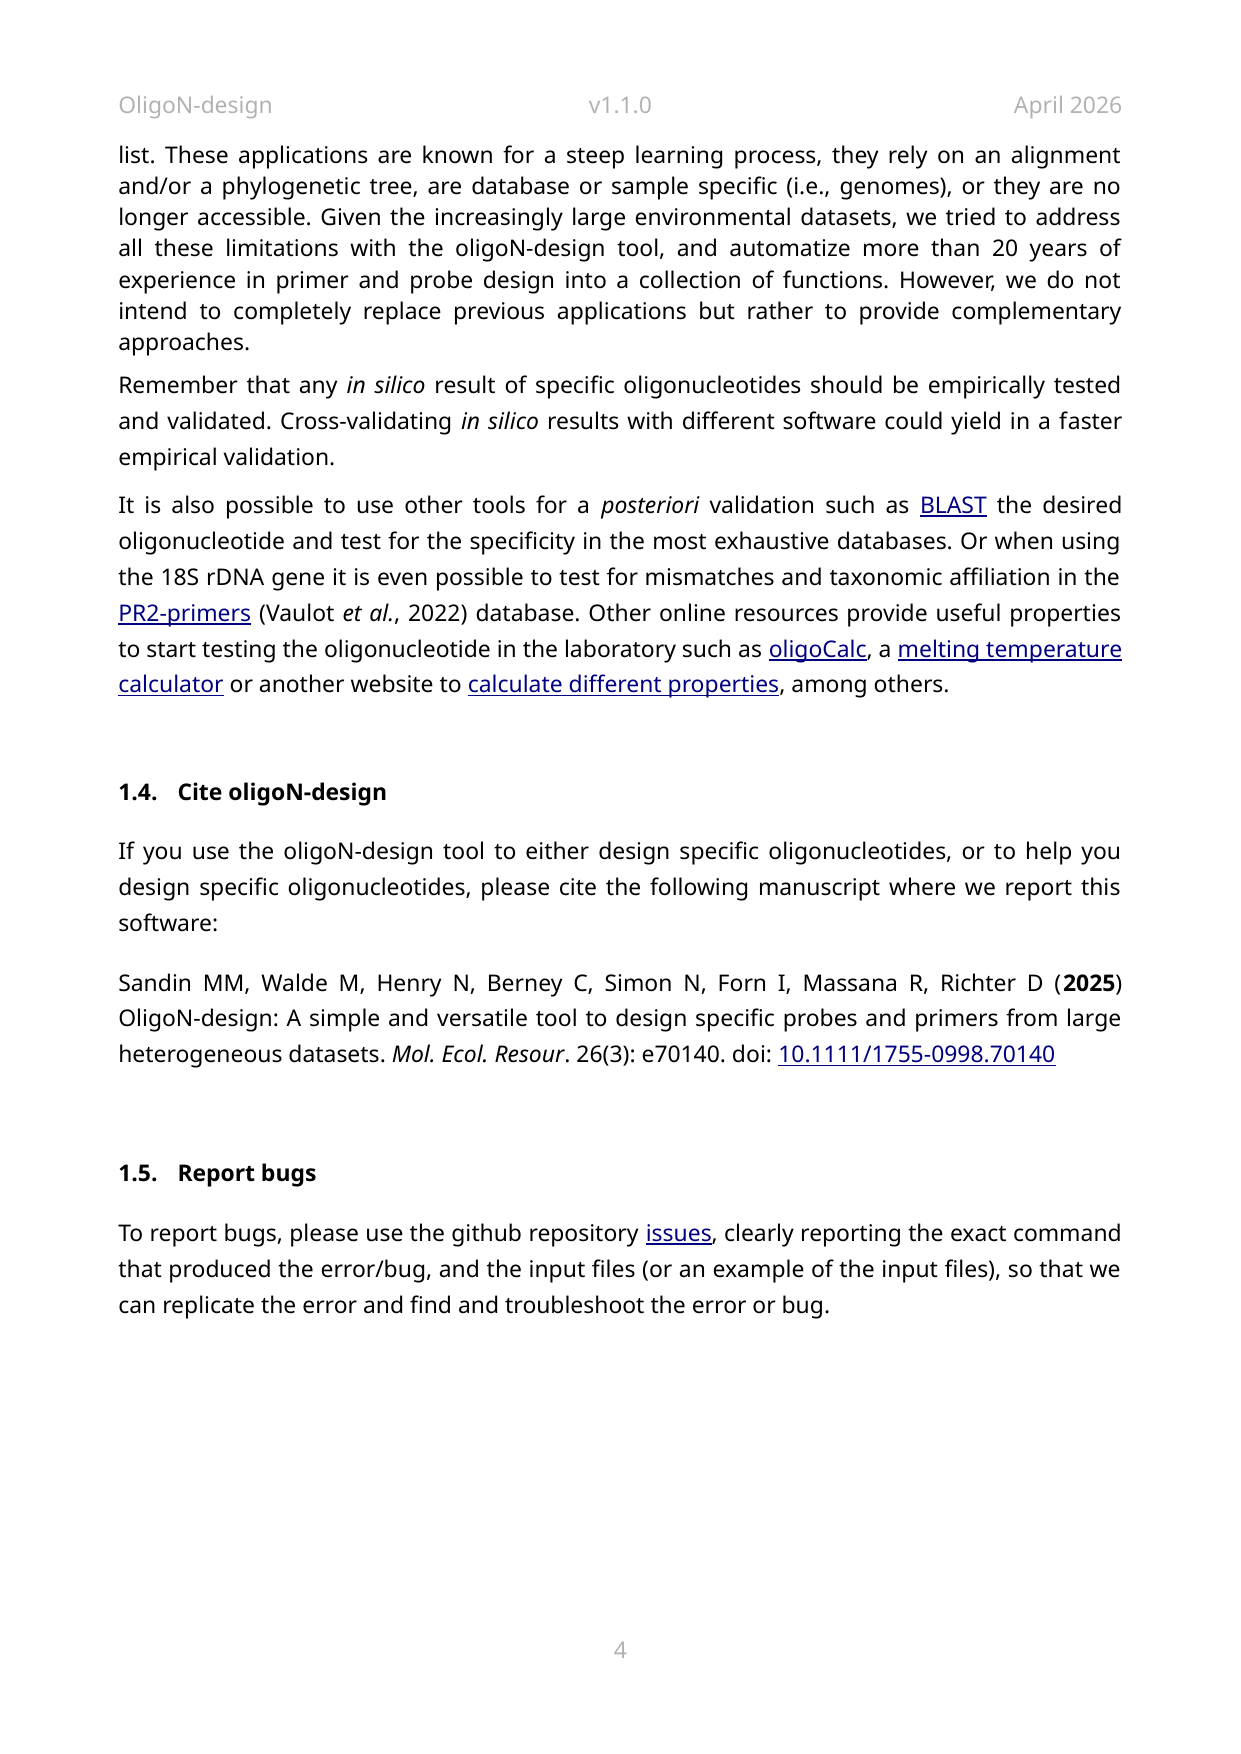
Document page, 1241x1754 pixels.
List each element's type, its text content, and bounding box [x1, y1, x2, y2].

text Remember that any in silico result of specific oligonucleotides should be empirically tested and validated. Cross-validating in silico results with different software could yield in a faster empirical validation. [118, 369, 1122, 472]
text If you use the oligoN-design tool to either design specific oligonucleotides, or to help you design specific oligonucleotides, please cite the following manuscript where we report this software: [118, 835, 1122, 938]
subtitle Cite oligoN-design [118, 776, 1122, 807]
text list. These applications are known for a steep learning process, they rely on an alignment and/or a phylogenetic tree, are database or sample specific (i.e., genomes), or they are no longer accessible. Given the increasingly large environmental datasets, we tried to address all these limitations with the oligoN-design tool, and automatize more than 20 years of experience in primer and probe design into a collection of functions. However, we do not intend to completely replace previous applications but rather to provide complementary approaches. [118, 139, 1122, 357]
subtitle Report bugs [118, 1157, 1122, 1188]
text To report bugs, please use the github repository issues, clearly reporting the exact command that produced the error/bug, and the input files (or an example of the input files), so that we can replicate the error and find and troubleshoot the error or bug. [118, 1217, 1122, 1320]
text It is also possible to use other tools for a posteriori validation such as BLAST the desired oligonucleotide and test for the specificity in the most exhaustive databases. Or when using the 18S rDNA gene it is even possible to test for mismatches and taxonomic affiliation in the PR2-primers (Vaulot et al., 2022) database. Other online resources provide useful properties to start testing the oligonucleotide in the laboratory such as oligoCalc, a melting temperature calculator or another website to calculate different properties, among others. [118, 489, 1122, 700]
text Sandin MM, Walde M, Henry N, Berney C, Simon N, Forn I, Massana R, Richter D (2025) OligoN-design: A simple and versatile tool to design specific probes and primers from large heterogeneous datasets. Mol. Ecol. Resour. 26(3): e70140. doi: 10.1111/1755-0998.70140 [118, 966, 1122, 1069]
